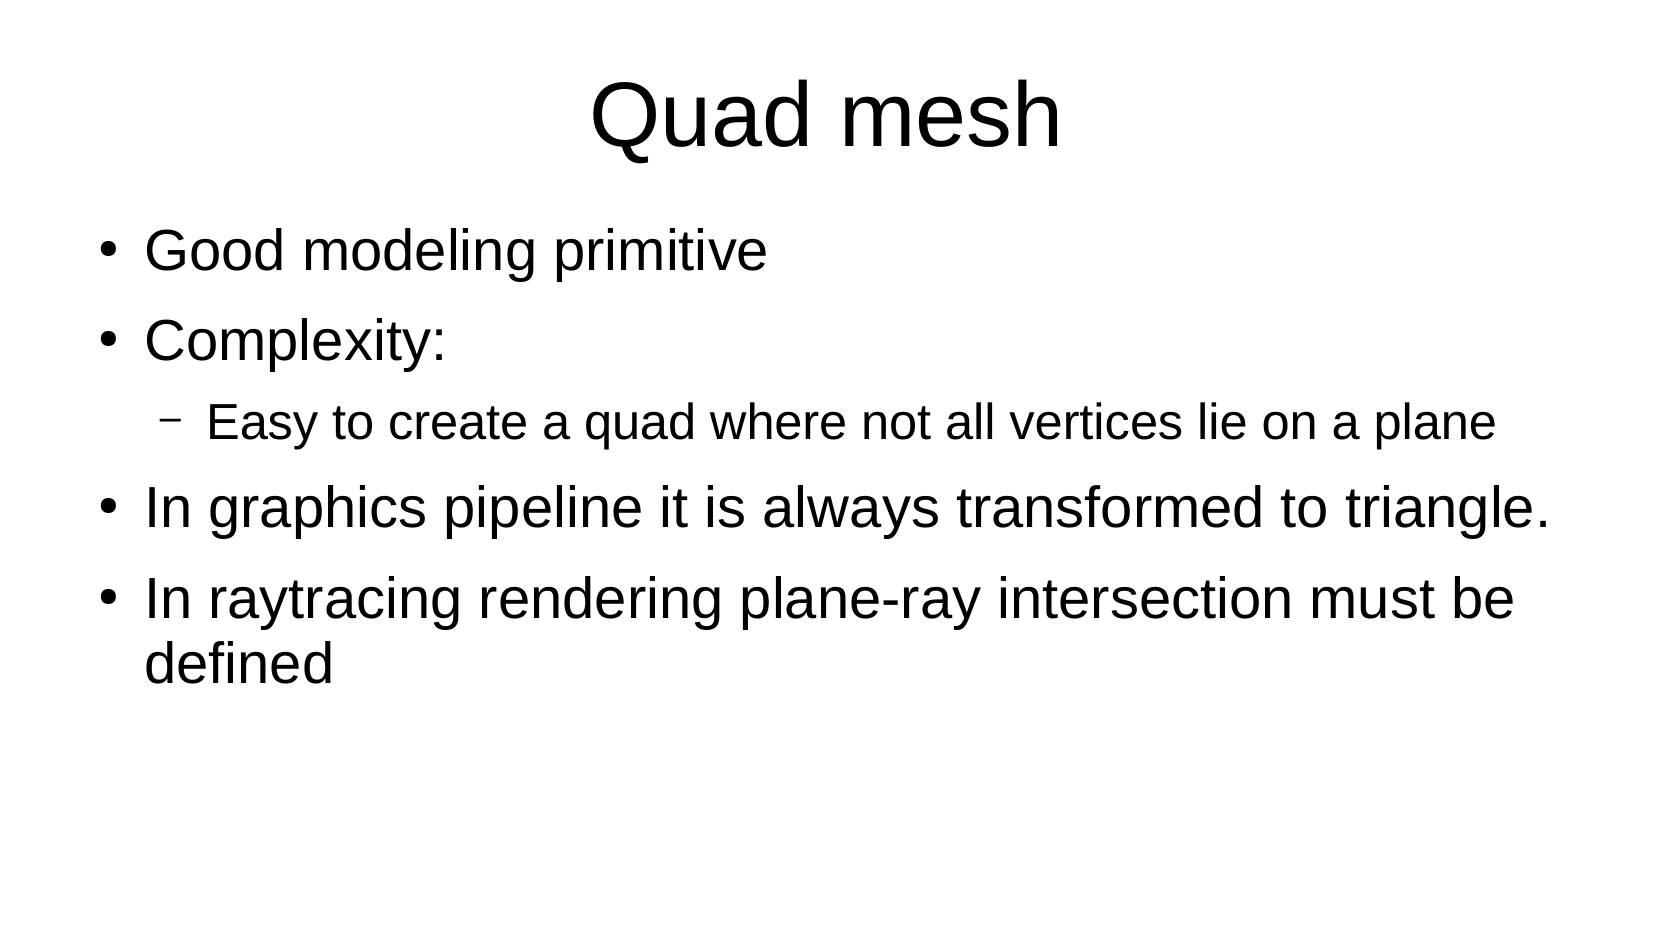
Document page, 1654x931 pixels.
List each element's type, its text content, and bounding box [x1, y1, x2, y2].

list Good modeling primitive Complexity: Easy to create a quad where not all vertices lie on a plane In graphics pipeline it is always transformed to triangle. In raytracing rendering plane-ray intersection must be defined [82, 217, 1571, 758]
title Quad mesh [82, 37, 1571, 193]
